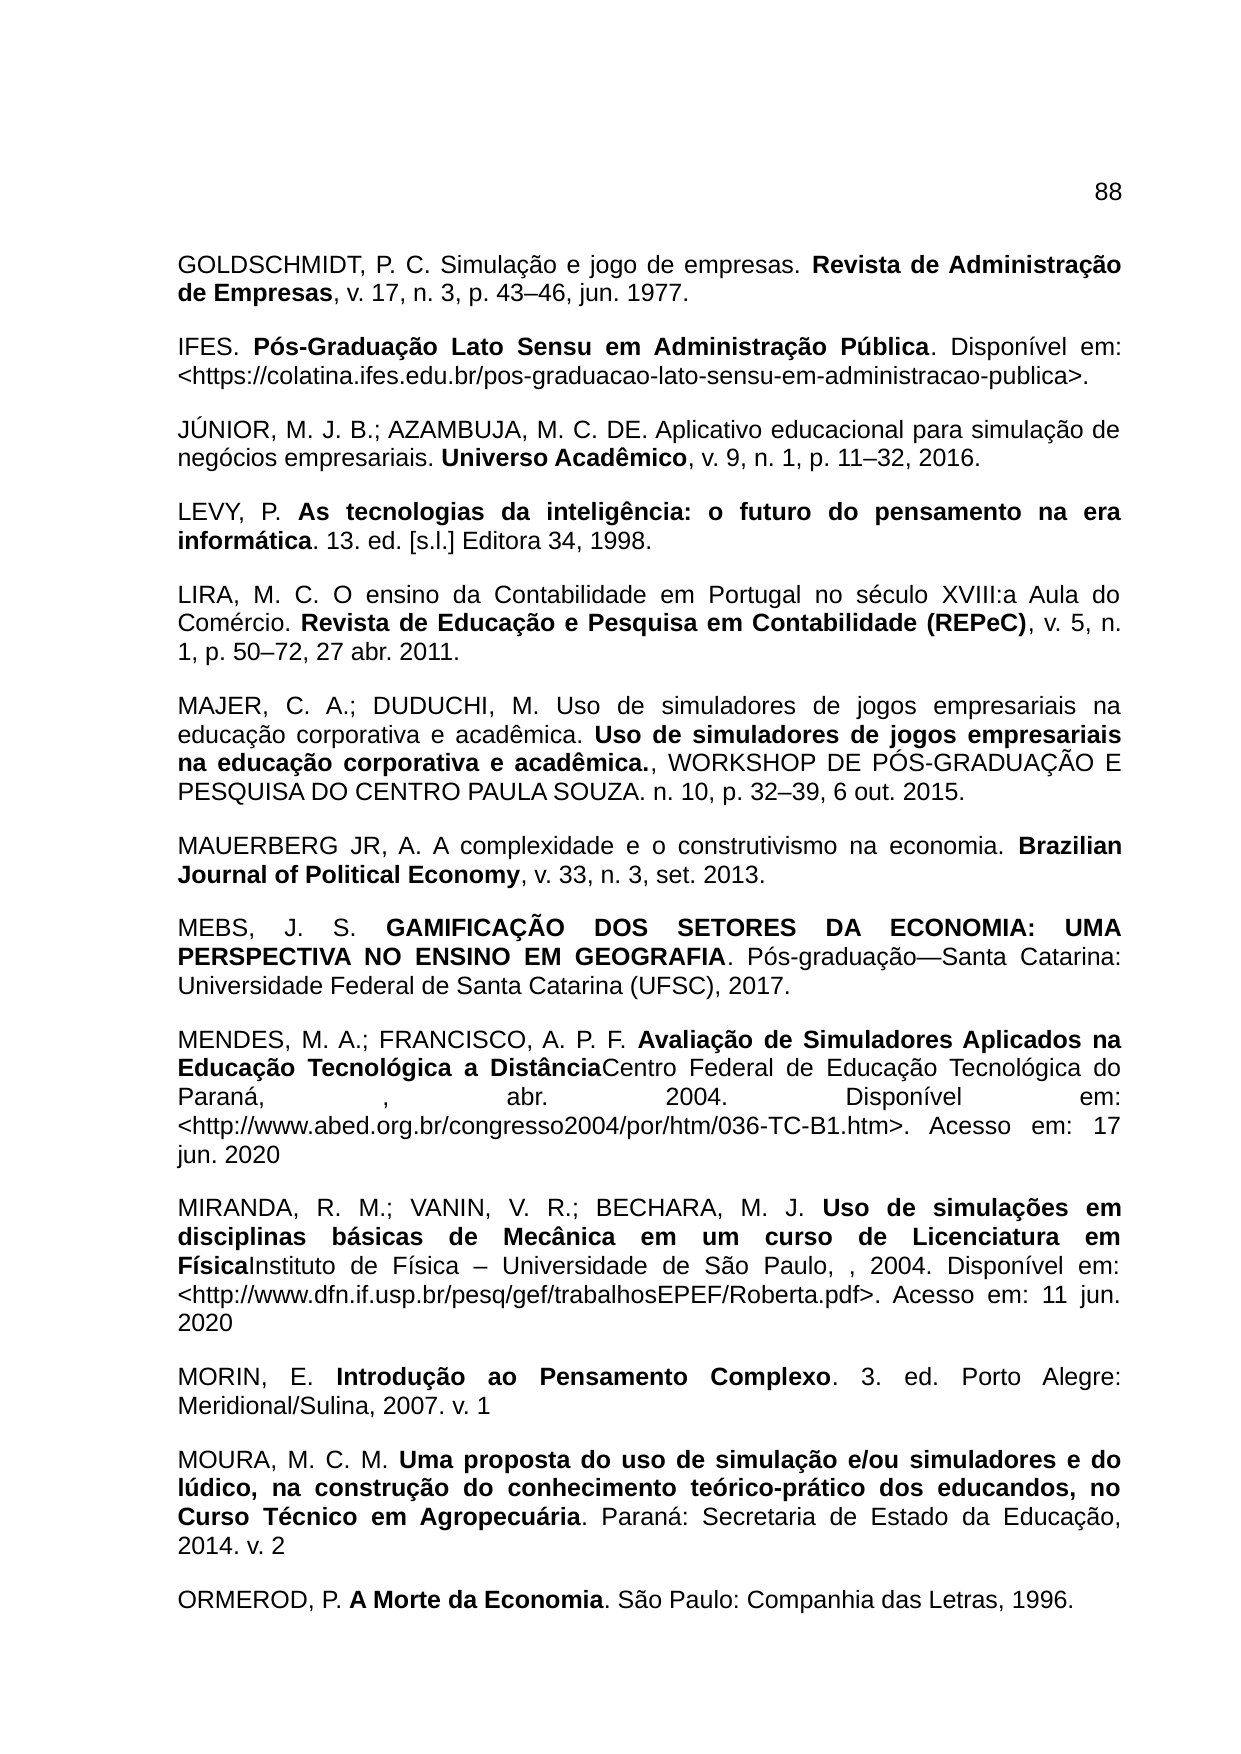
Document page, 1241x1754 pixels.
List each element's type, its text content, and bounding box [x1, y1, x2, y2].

text IFES. Pós-Graduação Lato Sensu em Administração Pública. Disponível em: <https://colatina.ifes.edu.br/pos-graduacao-lato-sensu-em-administracao-publica>. [177, 332, 1122, 390]
text MAUERBERG JR, A. A complexidade e o construtivismo na economia. Brazilian Journal of Political Economy, v. 33, n. 3, set. 2013. [177, 831, 1122, 888]
text MOURA, M. C. M. Uma proposta do uso de simulação e/ou simuladores e do lúdico, na construção do conhecimento teórico-prático dos educandos, no Curso Técnico em Agropecuária. Paraná: Secretaria de Estado da Educação, 2014. v. 2 [177, 1445, 1122, 1560]
text LEVY, P. As tecnologias da inteligência: o futuro do pensamento na era informática. 13. ed. [s.l.] Editora 34, 1998. [177, 497, 1122, 555]
text MAJER, C. A.; DUDUCHI, M. Uso de simuladores de jogos empresariais na educação corporativa e acadêmica. Uso de simuladores de jogos empresariais na educação corporativa e acadêmica., WORKSHOP DE PÓS-GRADUAÇÃO E PESQUISA DO CENTRO PAULA SOUZA. n. 10, p. 32–39, 6 out. 2015. [177, 691, 1122, 806]
text GOLDSCHMIDT, P. C. Simulação e jogo de empresas. Revista de Administração de Empresas, v. 17, n. 3, p. 43–46, jun. 1977. [177, 250, 1122, 307]
text ORMEROD, P. A Morte da Economia. São Paulo: Companhia das Letras, 1996. [177, 1585, 1122, 1613]
text MORIN, E. Introdução ao Pensamento Complexo. 3. ed. Porto Alegre: Meridional/Sulina, 2007. v. 1 [177, 1362, 1122, 1420]
text MIRANDA, R. M.; VANIN, V. R.; BECHARA, M. J. Uso de simulações em disciplinas básicas de Mecânica em um curso de Licenciatura em FísicaInstituto de Física – Universidade de São Paulo, , 2004. Disponível em: <http://www.dfn.if.usp.br/pesq/gef/trabalhosEPEF/Roberta.pdf>. Acesso em: 11 jun. 2020 [177, 1193, 1122, 1337]
text LIRA, M. C. O ensino da Contabilidade em Portugal no século XVIII:a Aula do Comércio. Revista de Educação e Pesquisa em Contabilidade (REPeC), v. 5, n. 1, p. 50–72, 27 abr. 2011. [177, 580, 1122, 666]
text MEBS, J. S. GAMIFICAÇÃO DOS SETORES DA ECONOMIA: UMA PERSPECTIVA NO ENSINO EM GEOGRAFIA. Pós-graduação—Santa Catarina: Universidade Federal de Santa Catarina (UFSC), 2017. [177, 913, 1122, 1000]
text JÚNIOR, M. J. B.; AZAMBUJA, M. C. DE. Aplicativo educacional para simulação de negócios empresariais. Universo Acadêmico, v. 9, n. 1, p. 11–32, 2016. [177, 415, 1122, 472]
text MENDES, M. A.; FRANCISCO, A. P. F. Avaliação de Simuladores Aplicados na Educação Tecnológica a DistânciaCentro Federal de Educação Tecnológica do Paraná, , abr. 2004. Disponível em: <http://www.abed.org.br/congresso2004/por/htm/036-TC-B1.htm>. Acesso em: 17 jun. 2020 [177, 1025, 1122, 1168]
